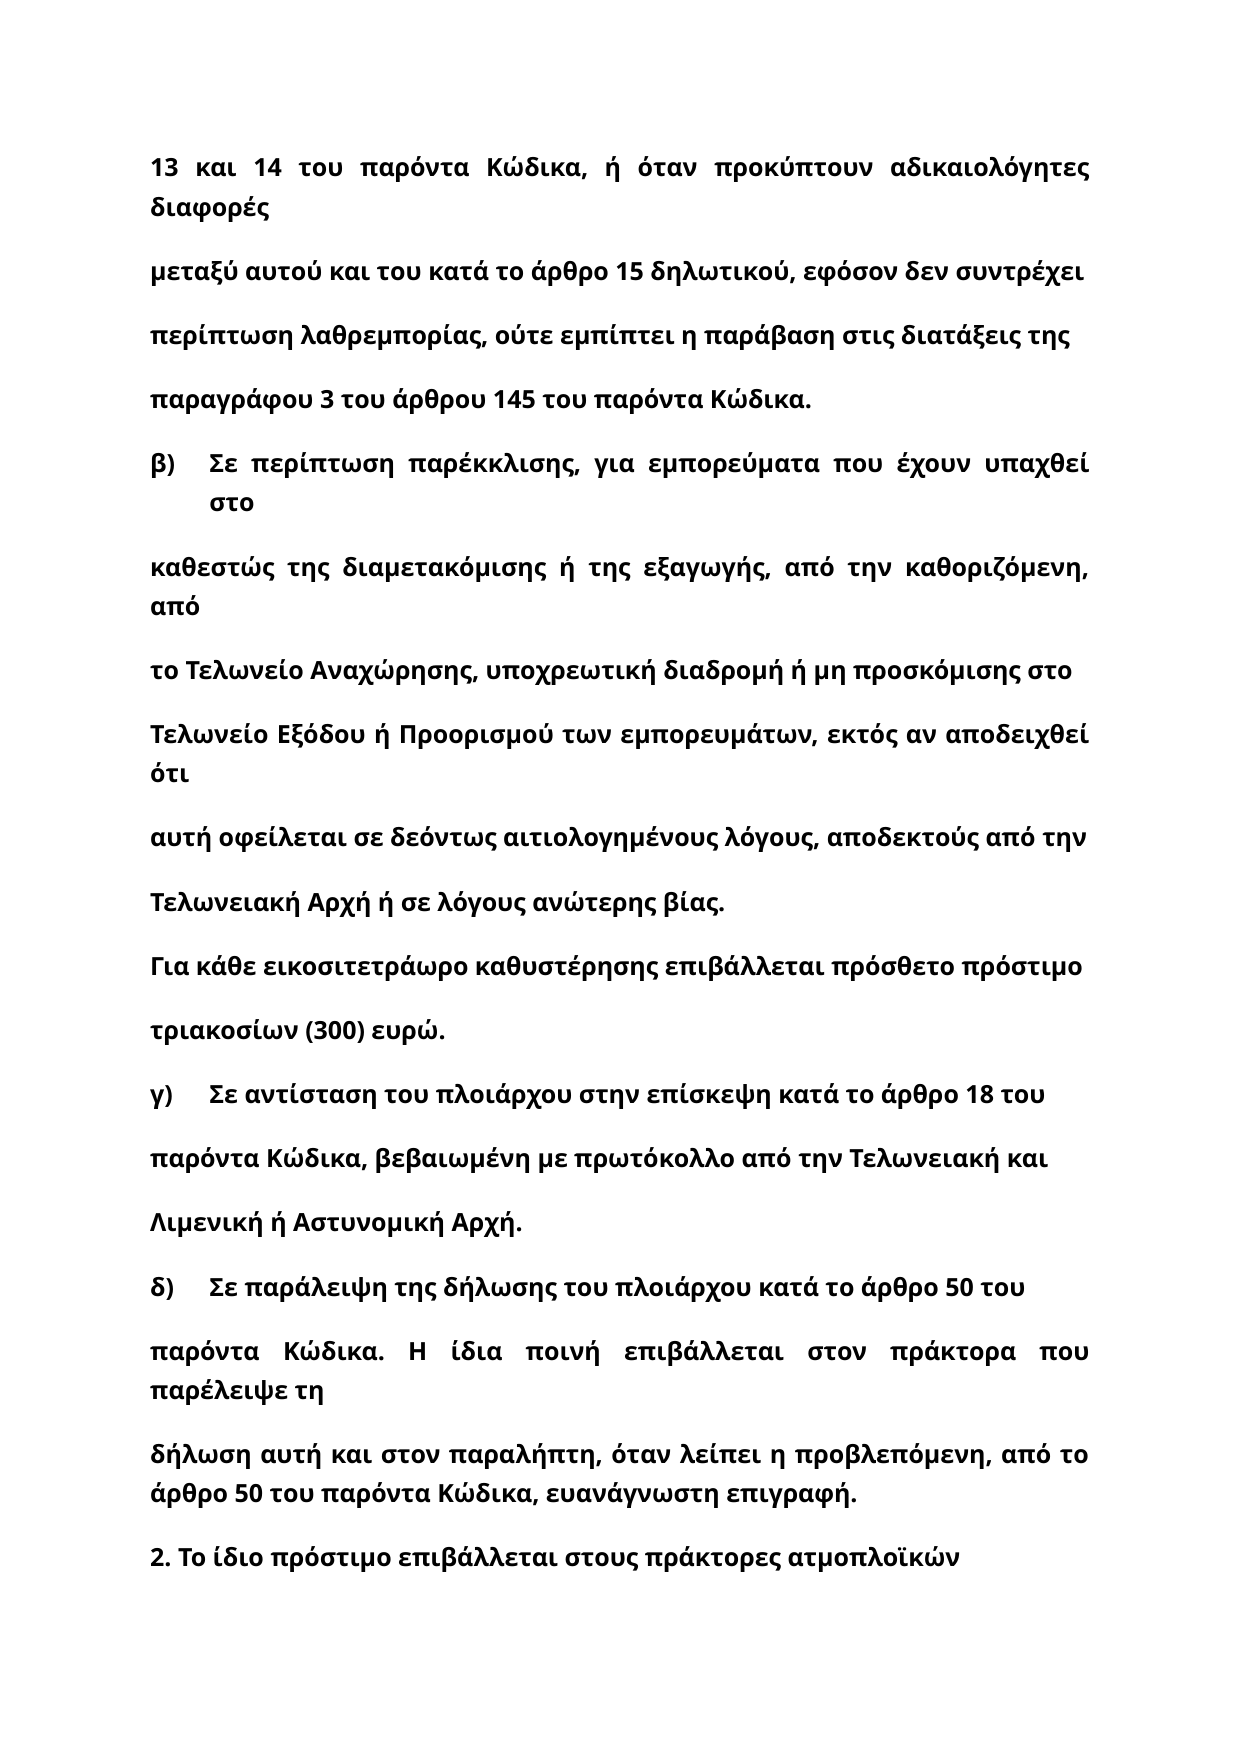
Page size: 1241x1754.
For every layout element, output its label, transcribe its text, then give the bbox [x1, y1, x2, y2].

list β) Σε περίπτωση παρέκκλισης, για εμπορεύματα που έχουν υπαχθεί στο [150, 446, 1090, 519]
text αυτή οφείλεται σε δεόντως αιτιολογημένους λόγους, αποδεκτούς από την [150, 820, 1090, 854]
text παραγράφου 3 του άρθρου 145 του παρόντα Κώδικα. [150, 382, 1090, 416]
text τριακοσίων (300) ευρώ. [150, 1012, 1090, 1047]
list δ) Σε παράλειψη της δήλωσης του πλοιάρχου κατά το άρθρο 50 του [150, 1269, 1090, 1303]
text 13 και 14 του παρόντα Κώδικα, ή όταν προκύπτουν αδικαιολόγητες διαφορές [150, 150, 1090, 223]
text Λιμενική ή Αστυνομική Αρχή. [150, 1205, 1090, 1239]
text δήλωση αυτή και στον παραλήπτη, όταν λείπει η προβλεπόμενη, από το άρθρο 50 του παρόντα Κώδικα, ευανάγνωστη επιγραφή. [150, 1437, 1090, 1510]
text μεταξύ αυτού και του κατά το άρθρο 15 δηλωτικού, εφόσον δεν συντρέχει [150, 253, 1090, 287]
text παρόντα Κώδικα. Η ίδια ποινή επιβάλλεται στον πράκτορα που παρέλειψε τη [150, 1333, 1090, 1407]
list γ) Σε αντίσταση του πλοιάρχου στην επίσκεψη κατά το άρθρο 18 του [150, 1077, 1090, 1111]
text Για κάθε εικοσιτετράωρο καθυστέρησης επιβάλλεται πρόσθετο πρόστιμο [150, 948, 1090, 982]
text 2. Το ίδιο πρόστιμο επιβάλλεται στους πράκτορες ατμοπλοϊκών [150, 1540, 1090, 1574]
text περίπτωση λαθρεμπορίας, ούτε εμπίπτει η παράβαση στις διατάξεις της [150, 317, 1090, 352]
text το Τελωνείο Αναχώρησης, υποχρεωτική διαδρομή ή μη προσκόμισης στο [150, 652, 1090, 687]
text Τελωνείο Εξόδου ή Προορισμού των εμπορευμάτων, εκτός αν αποδειχθεί ότι [150, 717, 1090, 790]
text Τελωνειακή Αρχή ή σε λόγους ανώτερης βίας. [150, 884, 1090, 918]
text καθεστώς της διαμετακόμισης ή της εξαγωγής, από την καθοριζόμενη, από [150, 549, 1090, 622]
text παρόντα Κώδικα, βεβαιωμένη με πρωτόκολλο από την Τελωνειακή και [150, 1141, 1090, 1175]
